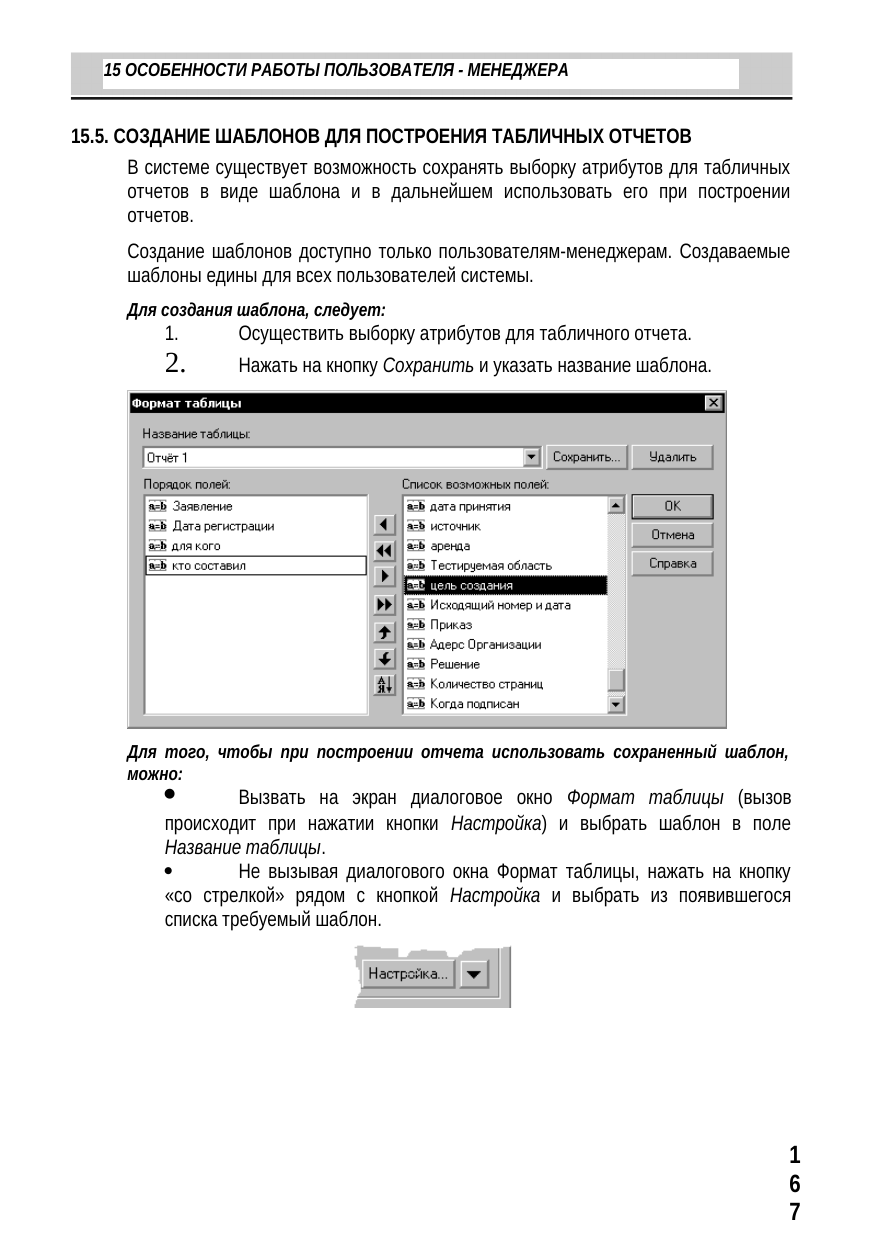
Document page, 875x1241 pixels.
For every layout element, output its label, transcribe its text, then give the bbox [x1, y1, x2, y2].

text Для создания шаблона, следует: [127, 299, 791, 321]
text Создание шаблонов доступно только пользователям-менеджерам. Создаваемые шаблоны едины для всех пользователей системы. [127, 239, 791, 287]
subtitle 15.5. Создание шаблонов для построения табличных отчетов [71, 124, 791, 148]
text Для того, чтобы при построении отчета использовать сохраненный шаблон, можно: [127, 741, 791, 784]
list Не вызывая диалогового окна Формат таблицы, нажать на кнопку «со стрелкой» рядом с кнопкой Настройка и выбрать из появившегося списка требуемый шаблон. [164, 858, 791, 930]
list Нажать на кнопку Сохранить и указать название шаблона. [164, 345, 791, 378]
text В системе существует возможность сохранять выборку атрибутов для табличных отчетов в виде шаблона и в дальнейшем использовать его при построении отчетов. [127, 154, 791, 226]
list Вызвать на экран диалоговое окно Формат таблицы (вызов происходит при нажатии кнопки Настройка) и выбрать шаблон в поле Название таблицы. [164, 784, 791, 858]
list Осуществить выборку атрибутов для табличного отчета. [164, 321, 791, 345]
